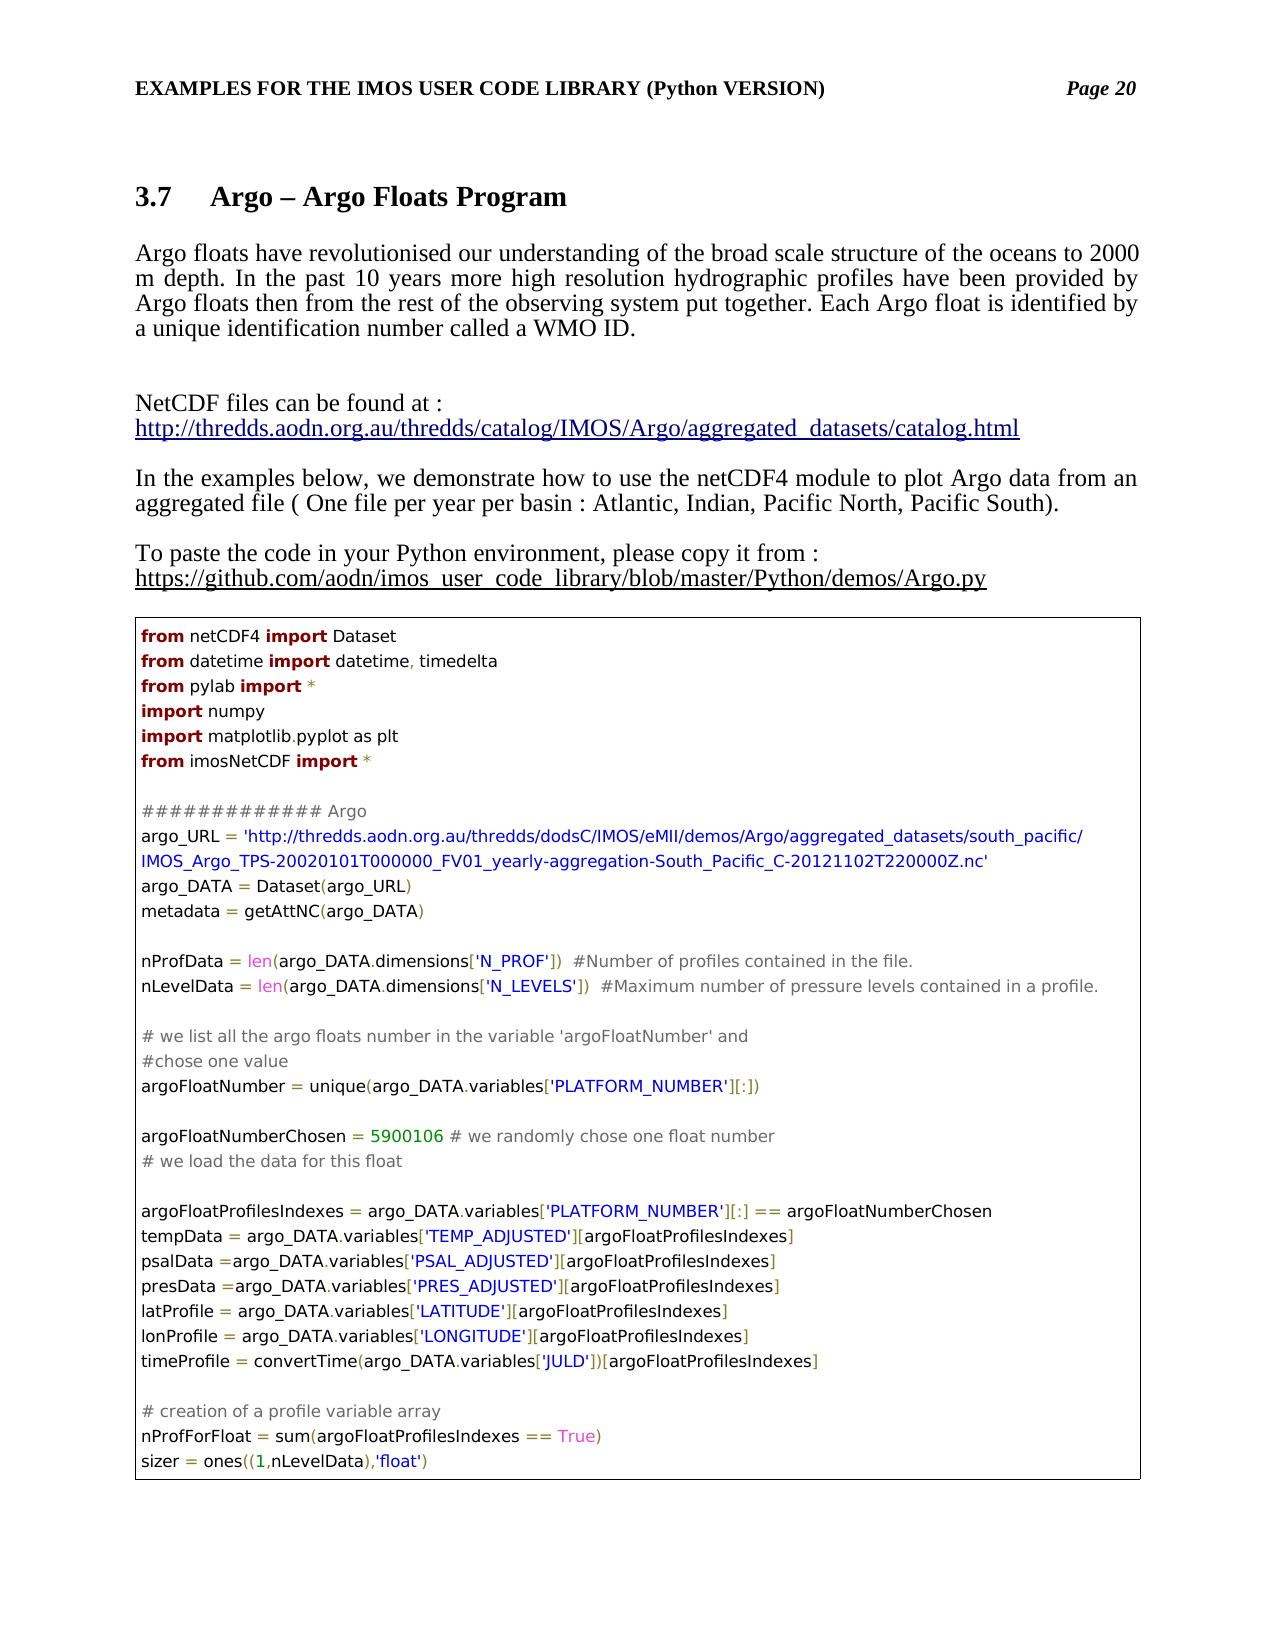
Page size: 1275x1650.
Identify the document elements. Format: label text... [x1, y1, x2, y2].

text To paste the code in your Python environment, please copy it from : [135, 542, 1140, 567]
text NetCDF files can be found at : [135, 392, 1140, 417]
text In the examples below, we demonstrate how to use the netCDF4 module to plot Argo data from an aggregated file ( One file per year per basin : Atlantic, Indian, Pacific North, Pacific South). [135, 467, 1140, 517]
table_header from netCDF4 import Dataset from datetime import datetime, timedelta from pylab import * import numpy import matplotlib.pyplot as plt from imosNetCDF import * ############# Argo argo_URL = 'http://thredds.aodn.org.au/thredds/dodsC/IMOS/eMII/demos/Argo/aggregated_datasets/south_pacific/IMOS_Argo_TPS-20020101T000000_FV01_yearly-aggregation-South_Pacific_C-20121102T220000Z.nc' argo_DATA = Dataset(argo_URL) metadata = getAttNC(argo_DATA) nProfData = len(argo_DATA.dimensions['N_PROF']) #Number of profiles contained in the file. nLevelData = len(argo_DATA.dimensions['N_LEVELS']) #Maximum number of pressure levels contained in a profile. # we list all the argo floats number in the variable 'argoFloatNumber' and #chose one value argoFloatNumber = unique(argo_DATA.variables['PLATFORM_NUMBER'][:]) argoFloatNumberChosen = 5900106 # we randomly chose one float number # we load the data for this float argoFloatProfilesIndexes = argo_DATA.variables['PLATFORM_NUMBER'][:] == argoFloatNumberChosen tempData = argo_DATA.variables['TEMP_ADJUSTED'][argoFloatProfilesIndexes] psalData =argo_DATA.variables['PSAL_ADJUSTED'][argoFloatProfilesIndexes] presData =argo_DATA.variables['PRES_ADJUSTED'][argoFloatProfilesIndexes] latProfile = argo_DATA.variables['LATITUDE'][argoFloatProfilesIndexes] lonProfile = argo_DATA.variables['LONGITUDE'][argoFloatProfilesIndexes] timeProfile = convertTime(argo_DATA.variables['JULD'])[argoFloatProfilesIndexes] # creation of a profile variable array nProfForFloat = sum(argoFloatProfilesIndexes == True) sizer = ones((1,nLevelData),'float') [136, 618, 1140, 1478]
subtitle Argo – Argo Floats Program [135, 179, 1140, 213]
text Argo floats have revolutionised our understanding of the broad scale structure of the oceans to 2000 m depth. In the past 10 years more high resolution hydrographic profiles have been provided by Argo floats then from the rest of the observing system put together. Each Argo float is identified by a unique identification number called a WMO ID. [135, 242, 1140, 342]
text https://github.com/aodn/imos_user_code_library/blob/master/Python/demos/Argo.py [135, 567, 1140, 592]
text http://thredds.aodn.org.au/thredds/catalog/IMOS/Argo/aggregated_datasets/catalog.html [135, 417, 1140, 442]
